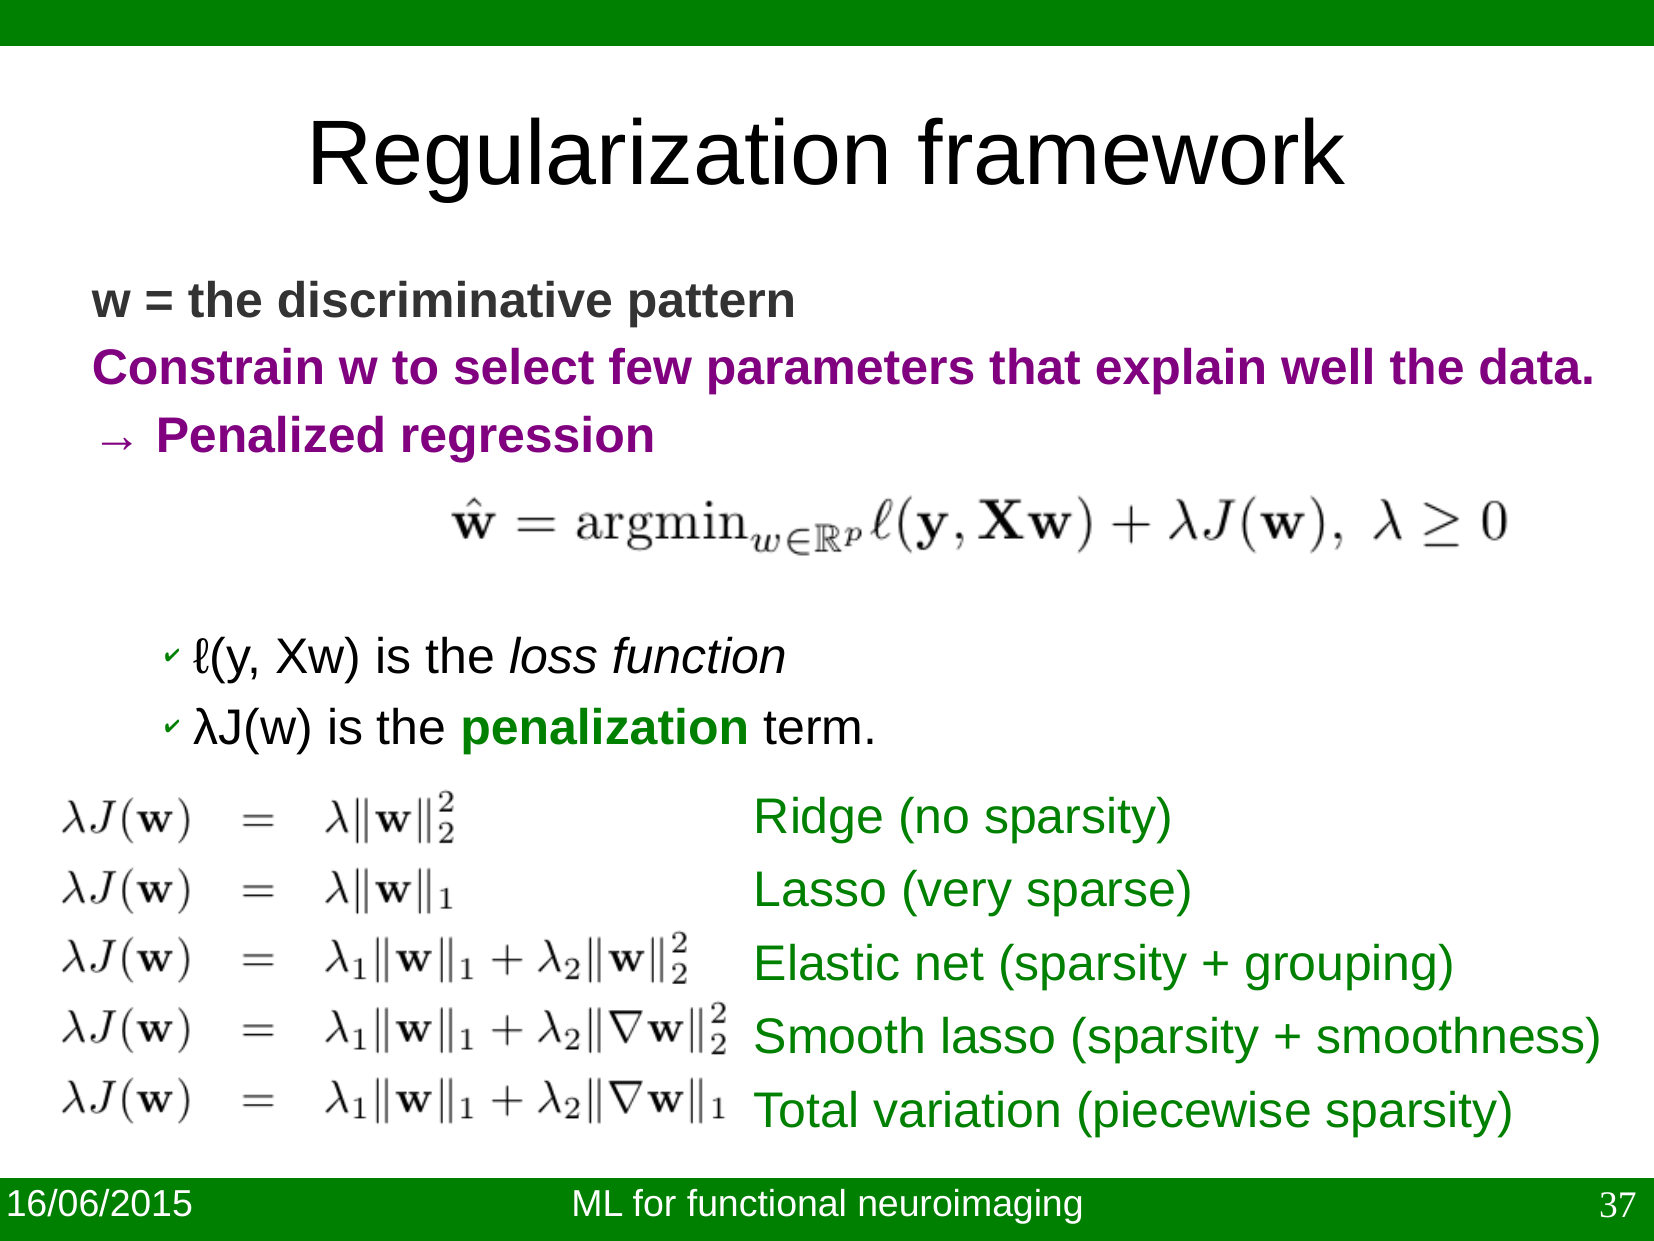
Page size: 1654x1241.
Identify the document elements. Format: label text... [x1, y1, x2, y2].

title Regularization framework [82, 56, 1571, 250]
text_box Ridge (no sparsity) Lasso (very sparse) Elastic net (sparsity + grouping) Smooth lasso (sparsity + smoothness) Total variation (piecewise sparsity) [739, 780, 1619, 1148]
text_box ℓ(y, Xw) is the loss function λJ(w) is the penalization term. [150, 621, 1630, 835]
picture [450, 477, 1513, 569]
picture [60, 779, 729, 1128]
text_box w = the discriminative pattern Constrain w to select few parameters that explain well the data. → Penalized regression [77, 264, 1619, 472]
